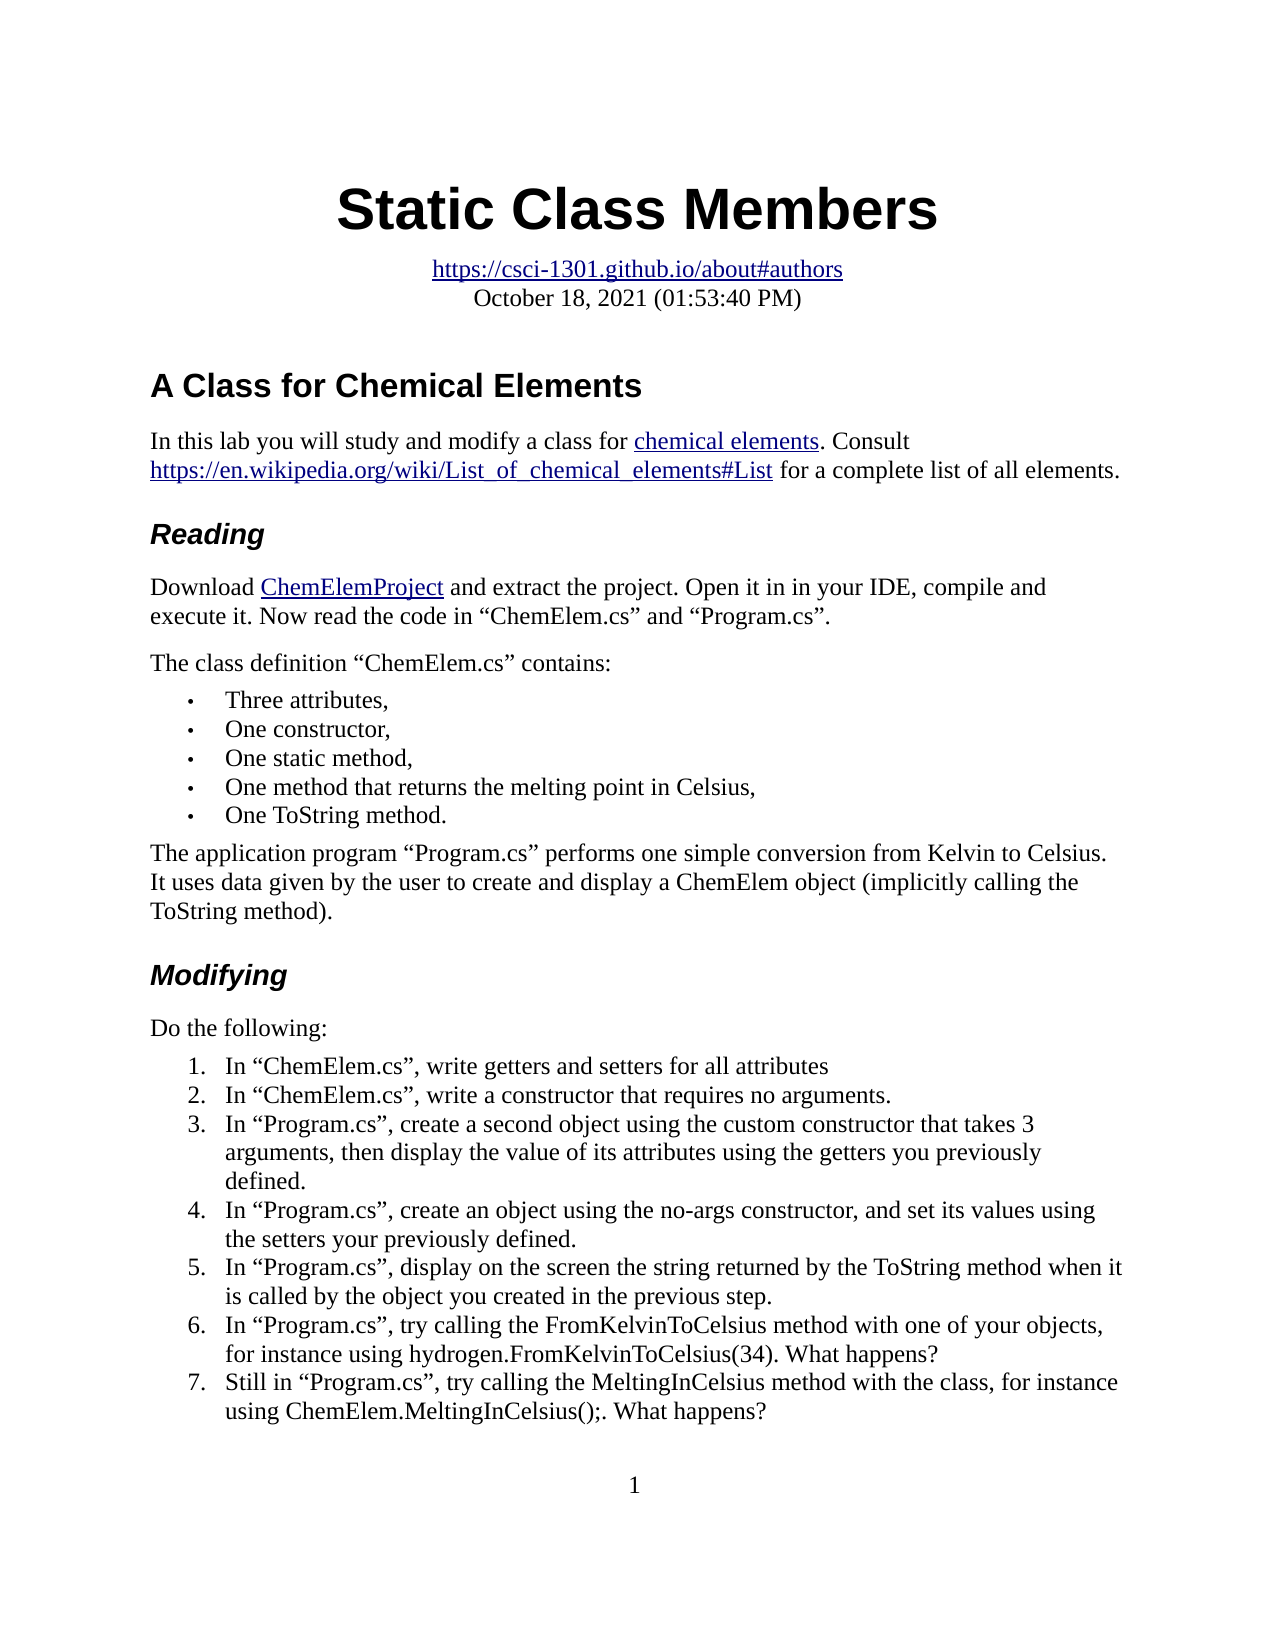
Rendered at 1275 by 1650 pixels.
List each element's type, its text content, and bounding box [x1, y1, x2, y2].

list In “Program.cs”, create an object using the no-args constructor, and set its values using the setters your previously defined. [187, 1195, 1125, 1252]
list One ToString method. [187, 801, 1125, 829]
title Static Class Members [150, 175, 1125, 242]
subtitle Modifying [150, 958, 1125, 992]
text The class definition “ChemElem.cs” contains: [150, 648, 1125, 677]
text Download ChemElemProject and extract the project. Open it in in your IDE, compile and execute it. Now read the code in “ChemElem.cs” and “Program.cs”. [150, 572, 1125, 630]
subtitle A Class for Chemical Elements [150, 366, 1125, 404]
list In “Program.cs”, display on the screen the string returned by the ToString method when it is called by the object you created in the previous step. [187, 1252, 1125, 1310]
text Do the following: [150, 1013, 1125, 1042]
subtitle Reading [150, 517, 1125, 551]
list In “Program.cs”, try calling the FromKelvinToCelsius method with one of your objects, for instance using hydrogen.FromKelvinToCelsius(34). What happens? [187, 1310, 1125, 1367]
text In this lab you will study and modify a class for chemical elements. Consult https://en.wikipedia.org/wiki/List_of_chemical_elements#List for a complete list of all elements. [150, 426, 1125, 483]
text October 18, 2021 (01:53:40 PM) [150, 283, 1125, 312]
list In “Program.cs”, create a second object using the custom constructor that takes 3 arguments, then display the value of its attributes using the getters you previously defined. [187, 1109, 1125, 1195]
list One static method, [187, 743, 1125, 772]
list One constructor, [187, 714, 1125, 743]
text https://csci-1301.github.io/about#authors [150, 254, 1125, 283]
list In “ChemElem.cs”, write getters and setters for all attributes [187, 1051, 1125, 1080]
text The application program “Program.cs” performs one simple conversion from Kelvin to Celsius. It uses data given by the user to create and display a ChemElem object (implicitly calling the ToString method). [150, 838, 1125, 924]
list Still in “Program.cs”, try calling the MeltingInCelsius method with the class, for instance using ChemElem.MeltingInCelsius();. What happens? [187, 1367, 1125, 1425]
list One method that returns the melting point in Celsius, [187, 772, 1125, 801]
list Three attributes, [187, 686, 1125, 714]
list In “ChemElem.cs”, write a constructor that requires no arguments. [187, 1080, 1125, 1109]
